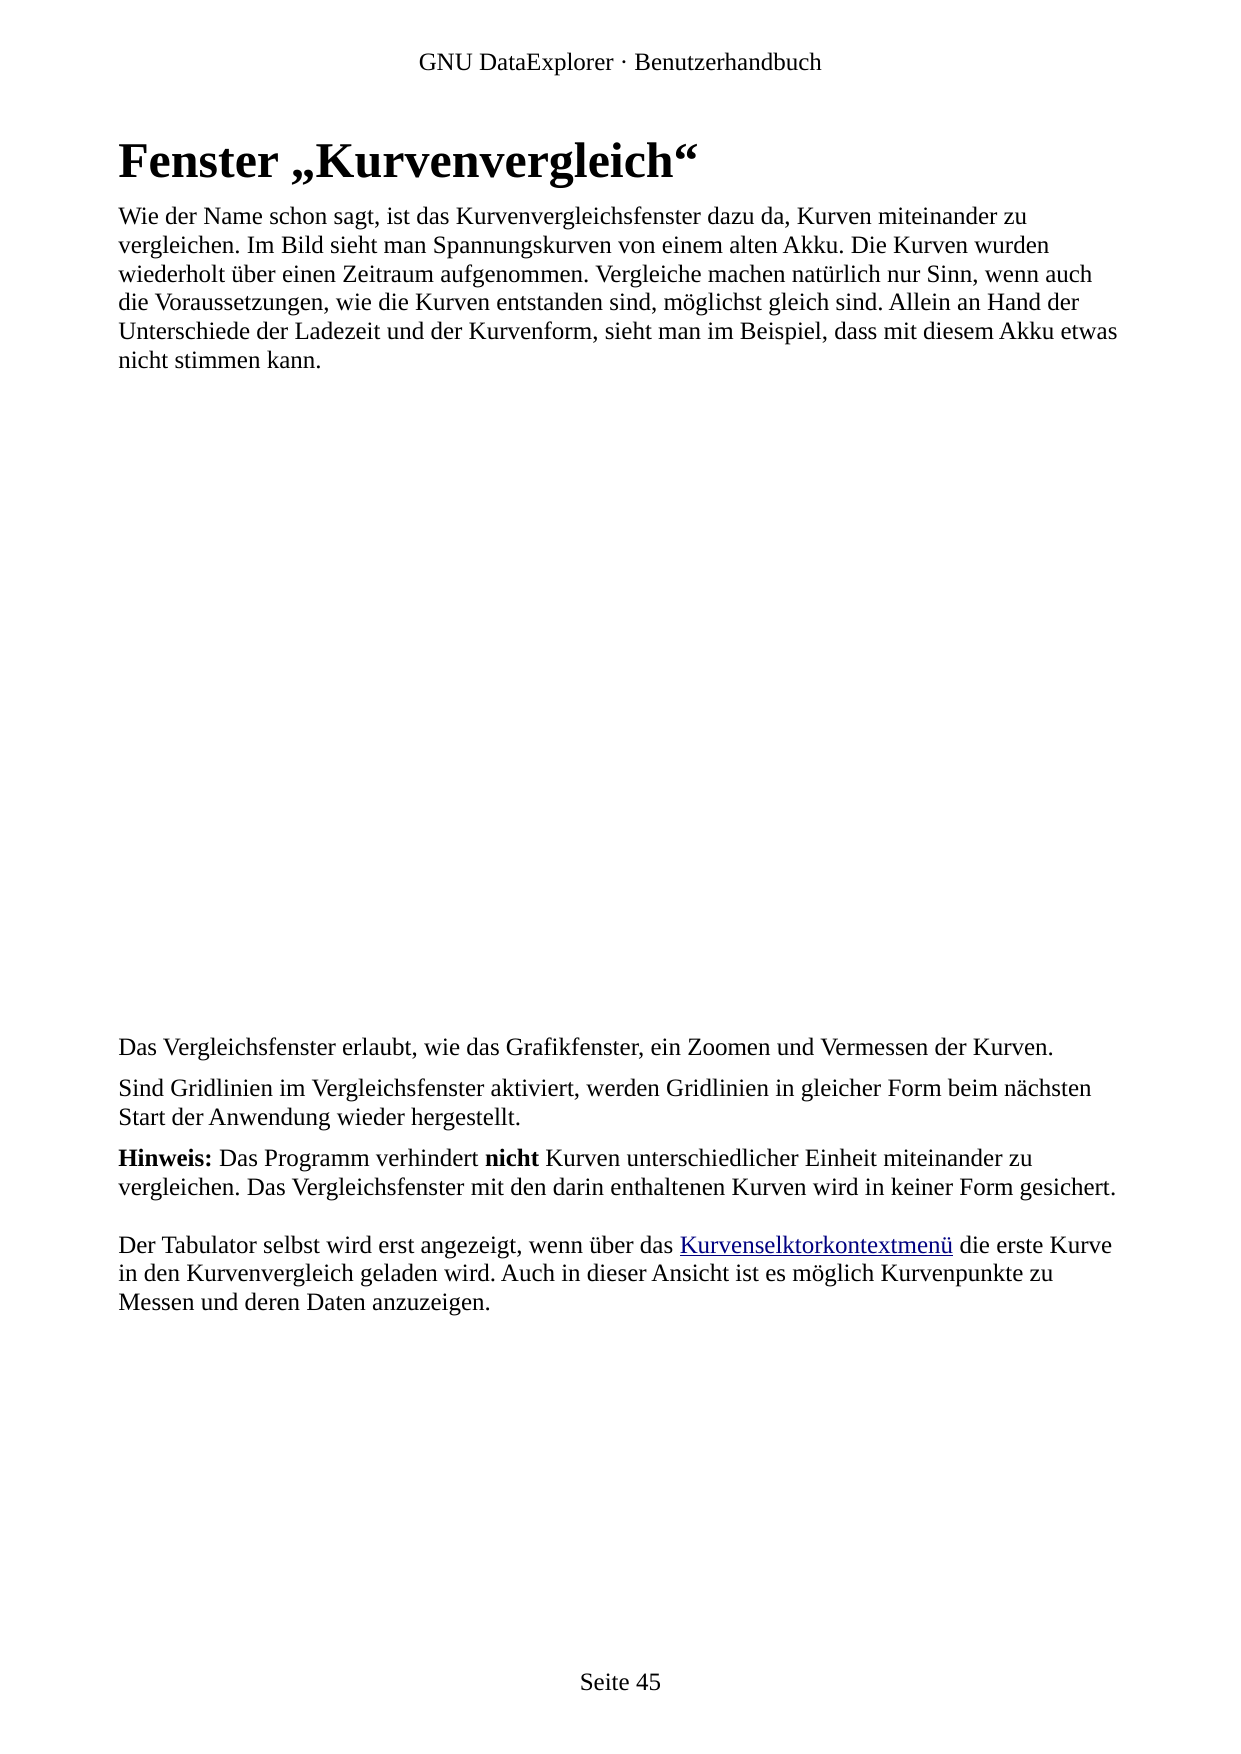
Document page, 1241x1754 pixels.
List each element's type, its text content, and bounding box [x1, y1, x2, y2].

text Hinweis: Das Programm verhindert nicht Kurven unterschiedlicher Einheit miteinander zu vergleichen. Das Vergleichsfenster mit den darin enthaltenen Kurven wird in keiner Form gesichert. Der Tabulator selbst wird erst angezeigt, wenn über das Kurvenselktorkontextmenü die erste Kurve in den Kurvenvergleich geladen wird. Auch in dieser Ansicht ist es möglich Kurvenpunkte zu Messen und deren Daten anzuzeigen. [118, 1143, 1122, 1316]
text Das Vergleichsfenster erlaubt, wie das Grafikfenster, ein Zoomen und Vermessen der Kurven. [118, 1032, 1122, 1061]
text Sind Gridlinien im Vergleichsfenster aktiviert, werden Gridlinien in gleicher Form beim nächsten Start der Anwendung wieder hergestellt. [118, 1073, 1122, 1131]
text Wie der Name schon sagt, ist das Kurvenvergleichsfenster dazu da, Kurven miteinander zu vergleichen. Im Bild sieht man Spannungskurven von einem alten Akku. Die Kurven wurden wiederholt über einen Zeitraum aufgenommen. Vergleiche machen natürlich nur Sinn, wenn auch die Voraussetzungen, wie die Kurven entstanden sind, möglichst gleich sind. Allein an Hand der Unterschiede der Ladezeit und der Kurvenform, sieht man im Beispiel, dass mit diesem Akku etwas nicht stimmen kann. [118, 201, 1122, 374]
subtitle Fenster „Kurvenvergleich“ [118, 131, 1122, 189]
